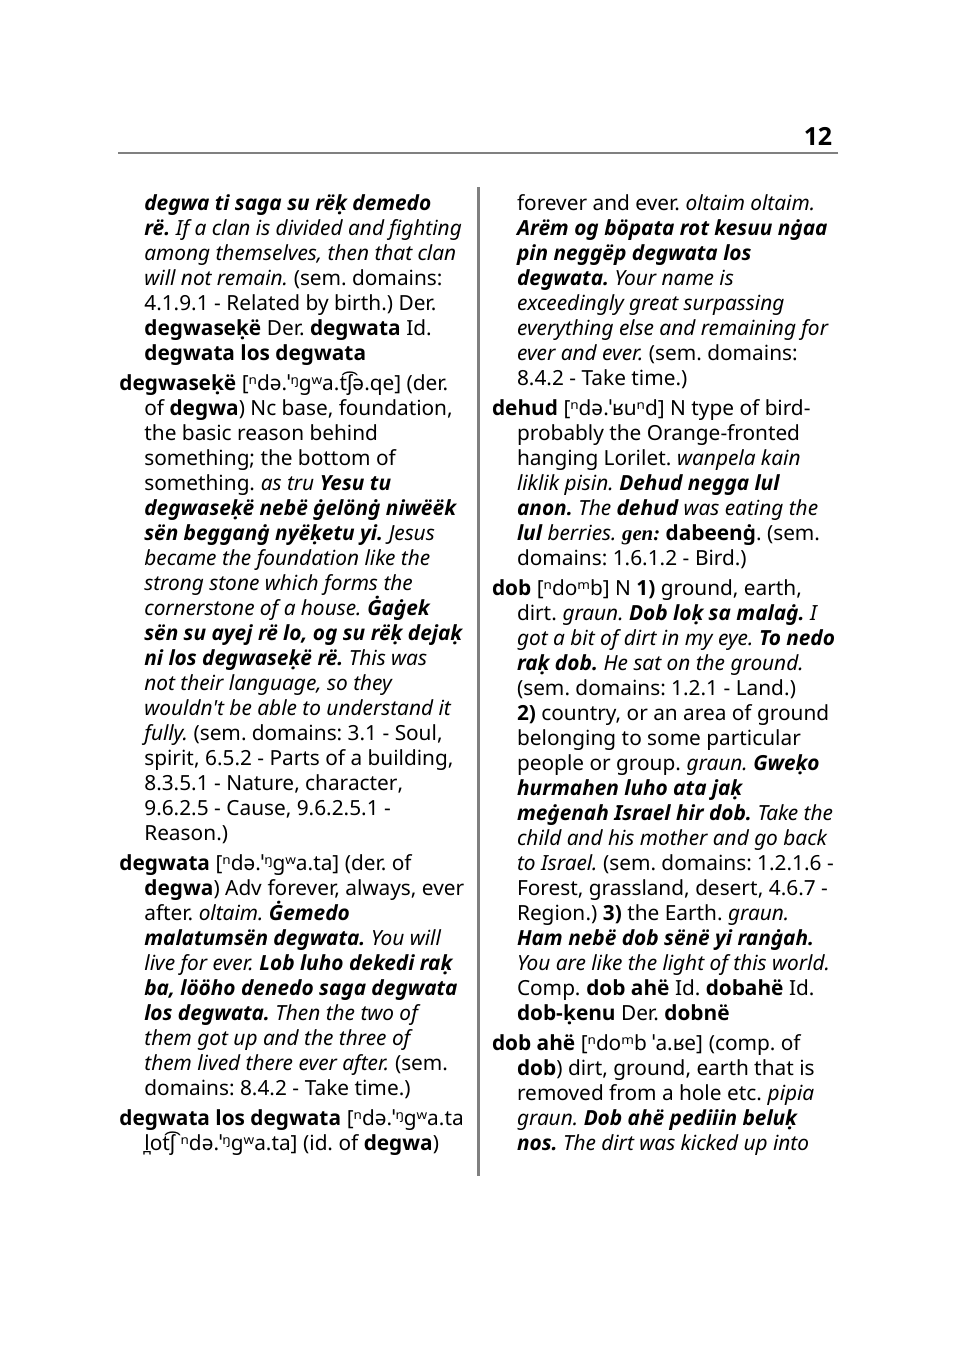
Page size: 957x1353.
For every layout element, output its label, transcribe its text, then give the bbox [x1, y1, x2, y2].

text forever and ever. oltaim oltaim. Arëm og böpata rot kesuu nġaa pin neggëp degwata los degwata. Your name is exceedingly great surpassing everything else and remaining for ever and ever. (sem. domains: 8.4.2 - Take time.) [492, 188, 837, 392]
text dehud [ⁿdə.ˈʁuⁿd] N type of bird-probably the Orange-fronted hanging Lorilet. wanpela kain liklik pisin. Dehud negga lul anon. The dehud was eating the lul berries. gen: dabeenġ. (sem. domains: 1.6.1.2 - Bird.) [492, 392, 837, 572]
text degwaseḳë [ⁿdə.ˈᵑɡʷa.t͡ʃə.qe] (der. of degwa) Nc base, foundation, the basic reason behind something; the bottom of something. as tru Yesu tu degwaseḳë nebë ġelönġ niwëëk sën begganġ nyëḳetu yi. Jesus became the foundation like the strong stone which forms the cornerstone of a house. Ġaġek sën su ayej rë lo, og su rëḳ dejaḳ ni los degwaseḳë rë. This was not their language, so they wouldn't be able to understand it fully. (sem. domains: 3.1 - Soul, spirit, 6.5.2 - Parts of a building, 8.3.5.1 - Nature, character, 9.6.2.5 - Cause, 9.6.2.5.1 - Reason.) [119, 367, 465, 847]
text degwata [ⁿdə.ˈᵑɡʷa.ta] (der. of degwa) Adv forever, always, ever after. oltaim. Ġemedo malatumsën degwata. You will live for ever. Lob luho dekedi raḳ ba, lööho denedo saga degwata los degwata. Then the two of them got up and the three of them lived there ever after. (sem. domains: 8.4.2 - Take time.) [119, 847, 465, 1103]
text dob ahë [ⁿdoᵐb ˈa.ʁe] (comp. of dob) dirt, ground, earth that is removed from a hole etc. pipia graun. Dob ahë pediiin beluḳ nos. The dirt was kicked up into [492, 1028, 837, 1160]
text degwata los degwata [ⁿdə.ˈᵑɡʷa.ta l̪ot͡ʃ ⁿdə.ˈᵑɡʷa.ta] (id. of degwa) [119, 1103, 465, 1160]
text dob [ⁿdoᵐb] N 1) ground, earth, dirt. graun. Dob loḳ sa malaġ. I got a bit of dirt in my eye. To nedo raḳ dob. He sat on the ground. (sem. domains: 1.2.1 - Land.) 2) country, or an area of ground belonging to some particular people or group. graun. Gweḳo hurmahen luho ata jaḳ meġenah Israel hir dob. Take the child and his mother and go back to Israel. (sem. domains: 1.2.1.6 - Forest, grassland, desert, 4.6.7 - Region.) 3) the Earth. graun. Ham nebë dob sënë yi ranġah. You are like the light of this world. Comp. dob ahë Id. dobahë Id. dob-ḳenu Der. dobnë [492, 572, 837, 1028]
text degwa ti saga su rëḳ demedo rë. If a clan is divided and fighting among themselves, then that clan will not remain. (sem. domains: 4.1.9.1 - Related by birth.) Der. degwaseḳë Der. degwata Id. degwata los degwata [119, 188, 465, 367]
